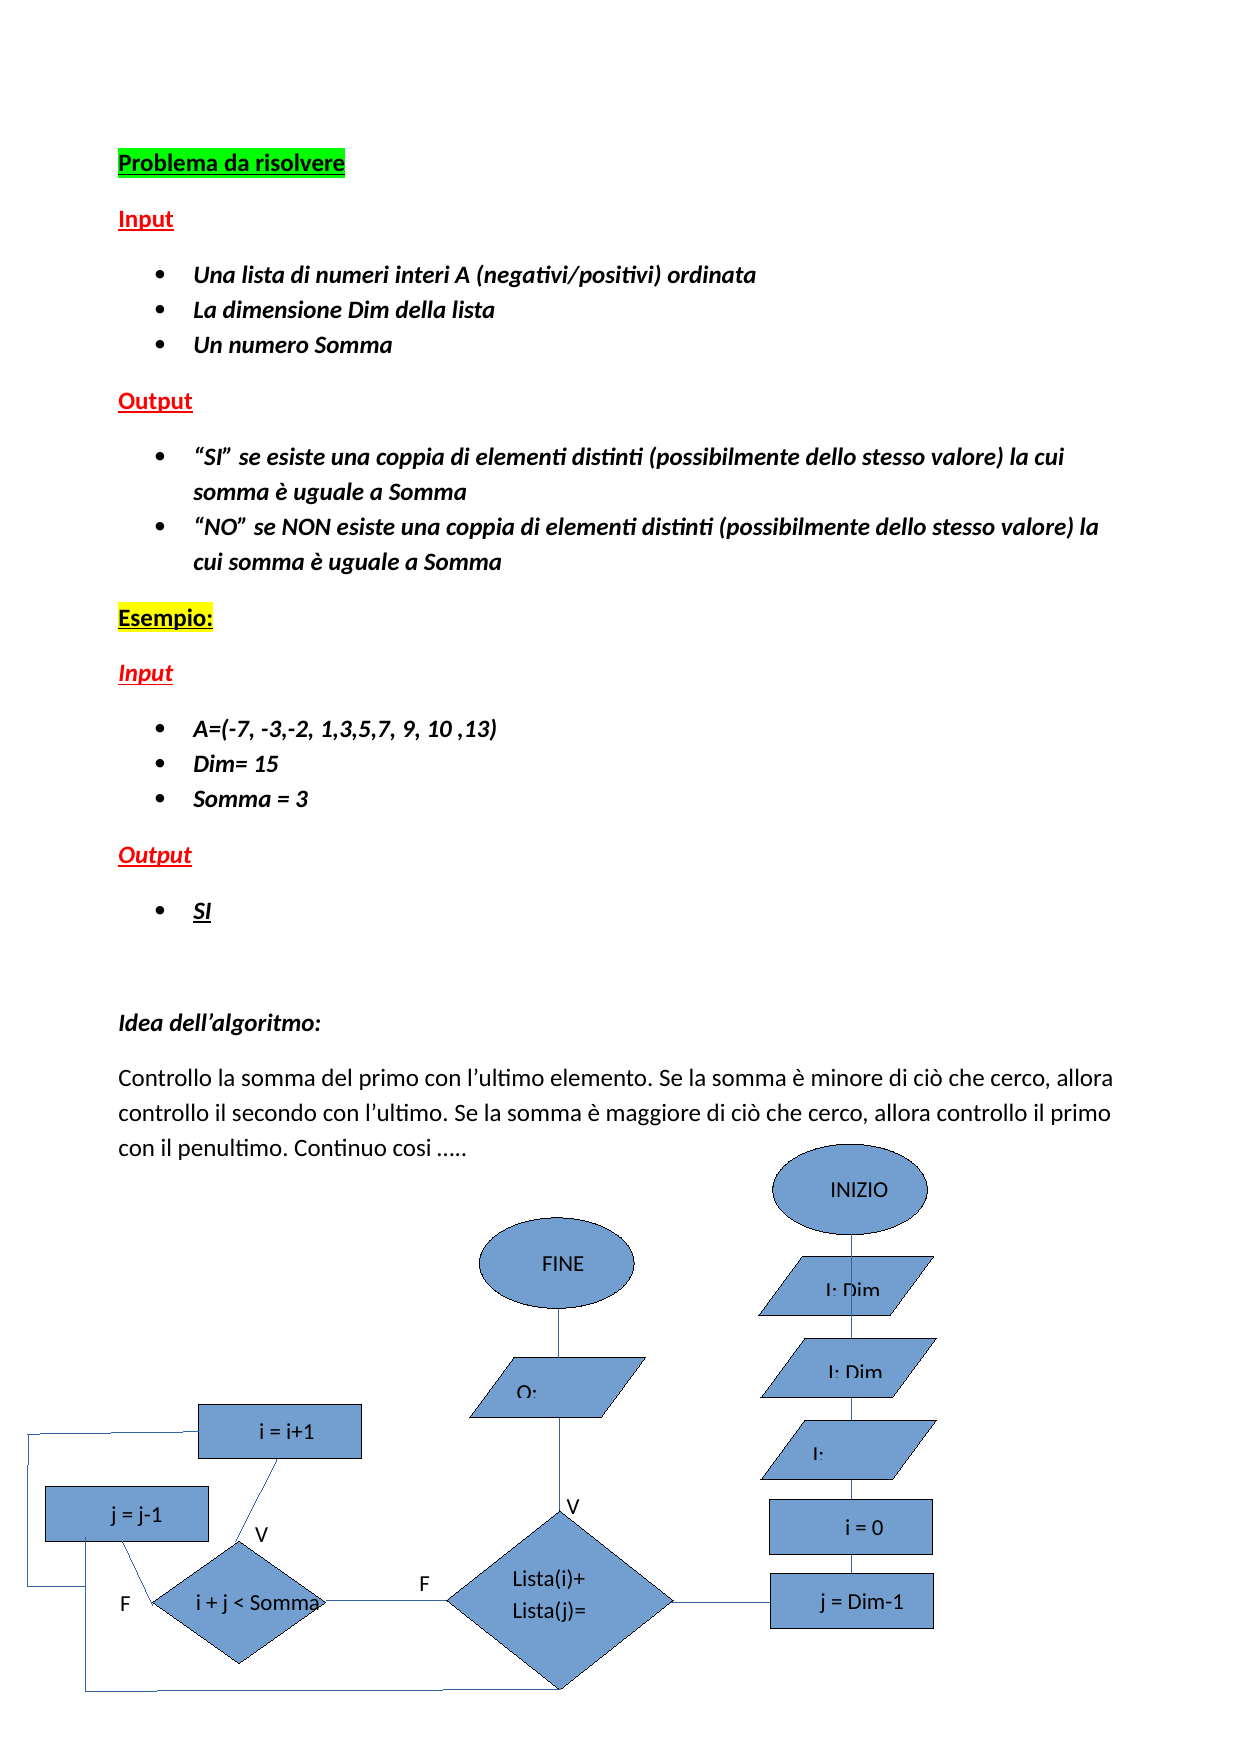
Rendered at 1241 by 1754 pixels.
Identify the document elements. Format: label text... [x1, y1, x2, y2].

text I: Dim [800, 1276, 851, 1296]
text Lista(i)+ Lista(j)= Somma [512, 1564, 608, 1636]
list SI [156, 895, 1122, 926]
list Un numero Somma [156, 329, 1122, 360]
text I: Somma [802, 1440, 895, 1460]
text O: Somma [511, 1378, 604, 1397]
list Somma = 3 [156, 783, 1122, 814]
text FINE [511, 1249, 603, 1277]
text i = 0 [778, 1513, 923, 1541]
text Esempio: [118, 602, 1122, 632]
text Input [118, 658, 1122, 688]
text j = j-1 [54, 1500, 200, 1528]
list La dimensione Dim della lista [156, 294, 1122, 325]
list Dim= 15 [156, 748, 1122, 779]
text INIZIO [804, 1175, 896, 1203]
text i = i+1 [207, 1417, 353, 1445]
text Controllo la somma del primo con l’ultimo elemento. Se la somma è minore di ciò che cerco, allora controllo il secondo con l’ultimo. Se la somma è maggiore di ciò che cerco, allora controllo il primo con il penultimo. Continuo cosi ….. [118, 1063, 1122, 1163]
list A=(-7, -3,-2, 1,3,5,7, 9, 10 ,13) [156, 713, 1122, 744]
list Una lista di numeri interi A (negativi/positivi) ordinata [156, 259, 1122, 290]
text Output [118, 385, 1122, 416]
text j = Dim-1 [779, 1587, 924, 1615]
text Problema da risolvere [118, 148, 1122, 178]
text Input [118, 203, 1122, 234]
text I: Dim [852, 1276, 892, 1296]
list “NO” se NON esiste una coppia di elementi distinti (possibilmente dello stesso valore) la cui somma è uguale a Somma [156, 511, 1122, 576]
text Output [118, 839, 1122, 870]
text I: Dim [802, 1358, 895, 1378]
text Idea dell’algoritmo: [118, 1007, 1122, 1037]
list “SI” se esiste una coppia di elementi distinti (possibilmente dello stesso valore) la cui somma è uguale a Somma [156, 441, 1122, 506]
